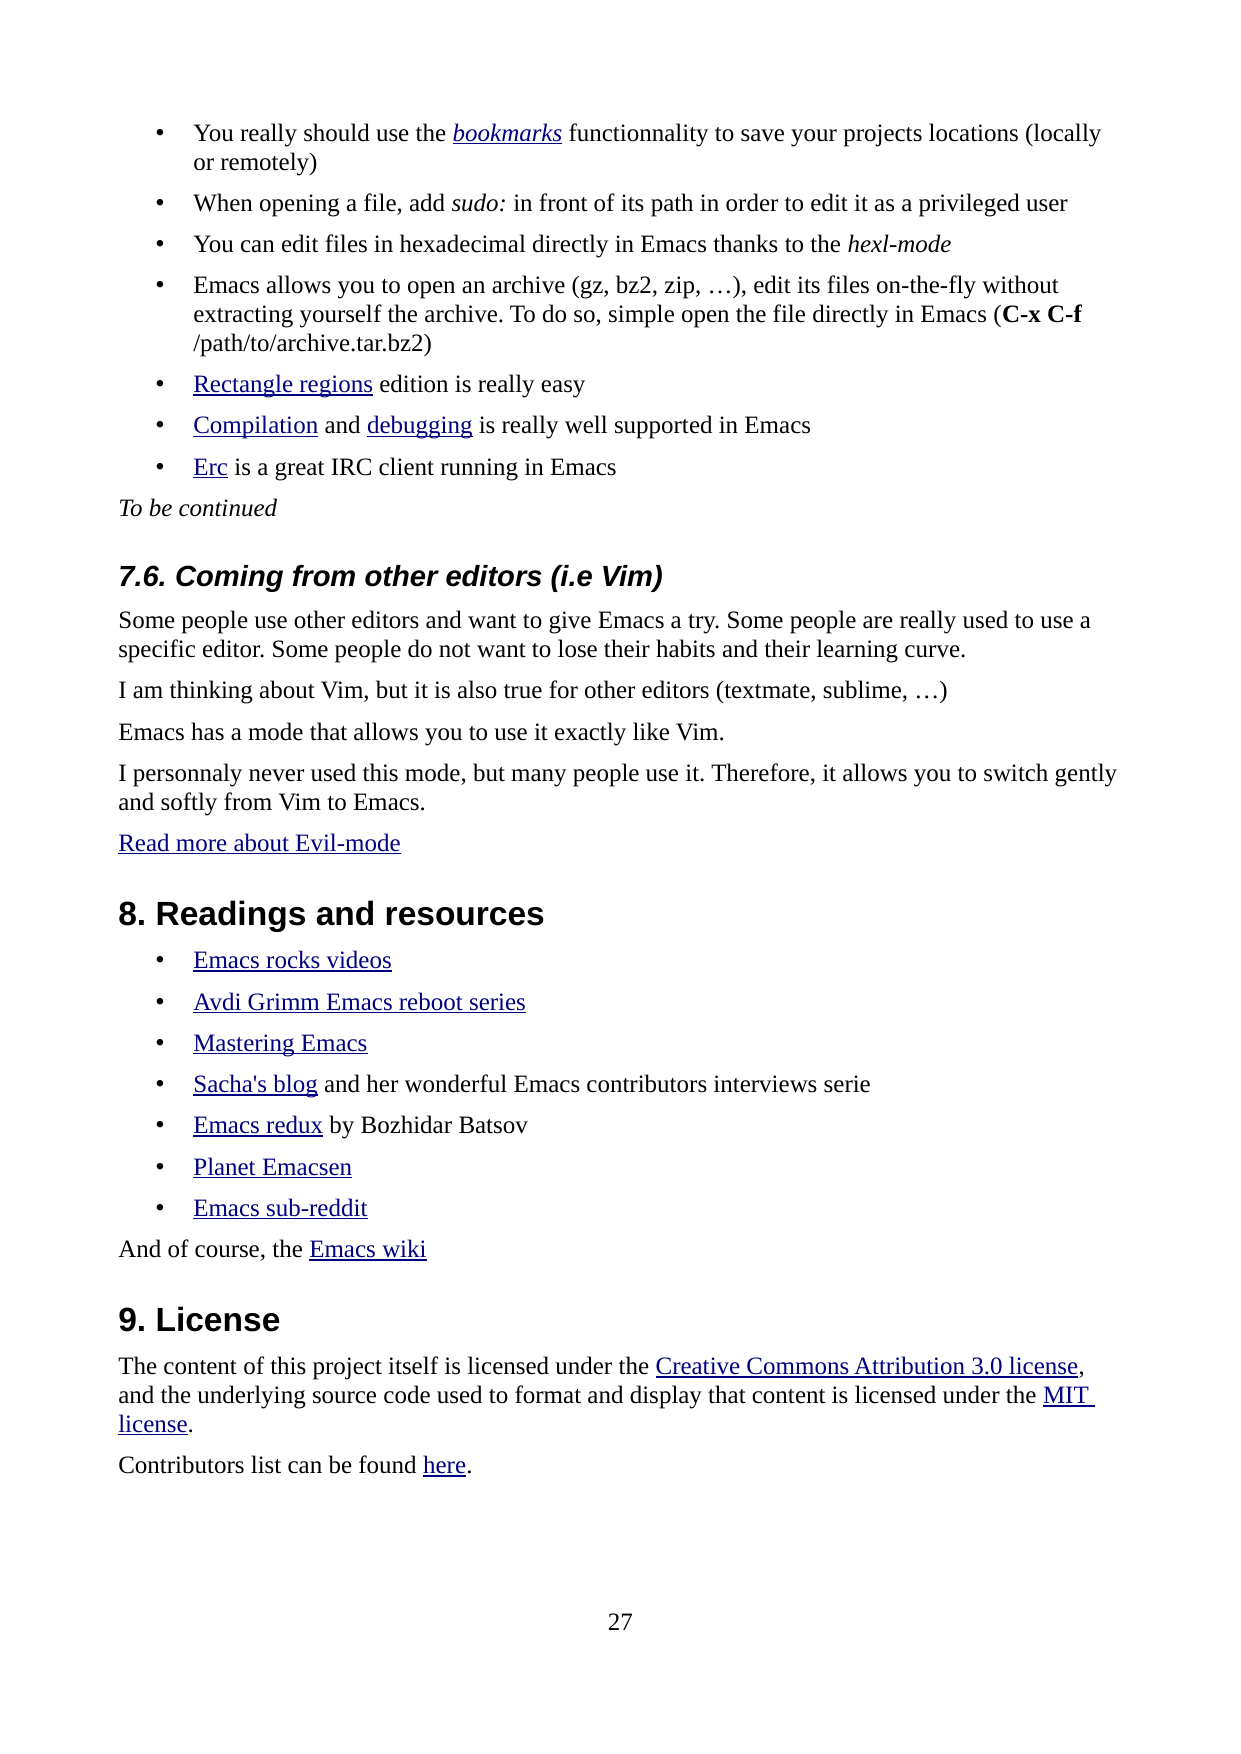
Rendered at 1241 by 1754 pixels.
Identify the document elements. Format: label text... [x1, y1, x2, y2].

text The content of this project itself is licensed under the Creative Commons Attribution 3.0 license, and the underlying source code used to format and display that content is licensed under the MIT license. [118, 1351, 1122, 1438]
list You can edit files in hexadecimal directly in Emacs thanks to the hexl-mode [156, 229, 1122, 258]
text I personnaly never used this mode, but many people use it. Therefore, it allows you to switch gently and softly from Vim to Emacs. [118, 758, 1122, 815]
list Sacha's blog and her wonderful Emacs contributors interviews serie [156, 1069, 1122, 1098]
text And of course, the Emacs wiki [118, 1234, 1122, 1263]
list Avdi Grimm Emacs reboot series [156, 987, 1122, 1015]
subtitle License [118, 1300, 1122, 1339]
list Emacs redux by Bozhidar Batsov [156, 1110, 1122, 1139]
list Compilation and debugging is really well supported in Emacs [156, 411, 1122, 439]
subtitle Readings and resources [118, 894, 1122, 933]
text I am thinking about Vim, but it is also true for other editors (textmate, sublime, …) [118, 675, 1122, 704]
list You really should use the bookmarks functionnality to save your projects locations (locally or remotely) [156, 118, 1122, 176]
text Read more about Evil-mode [118, 828, 1122, 857]
list Emacs allows you to open an archive (gz, bz2, zip, …), edit its files on-the-fly without extracting yourself the archive. To do so, simple open the file directly in Emacs (C-x C-f /path/to/archive.tar.bz2) [156, 271, 1122, 357]
list Erc is a great IRC client running in Emacs [156, 452, 1122, 481]
text Emacs has a mode that allows you to use it exactly like Vim. [118, 717, 1122, 745]
list Planet Emacsen [156, 1152, 1122, 1180]
text Contributors list can be found here. [118, 1450, 1122, 1479]
text To be continued [118, 493, 1122, 522]
list Emacs rocks videos [156, 945, 1122, 974]
list Rectangle regions edition is really easy [156, 369, 1122, 398]
subtitle Coming from other editors (i.e Vim) [118, 559, 1122, 593]
list Emacs sub-reddit [156, 1193, 1122, 1222]
text Some people use other editors and want to give Emacs a try. Some people are really used to use a specific editor. Some people do not want to lose their habits and their learning curve. [118, 605, 1122, 663]
list Mastering Emacs [156, 1028, 1122, 1057]
list When opening a file, add sudo: in front of its path in order to edit it as a privileged user [156, 188, 1122, 217]
